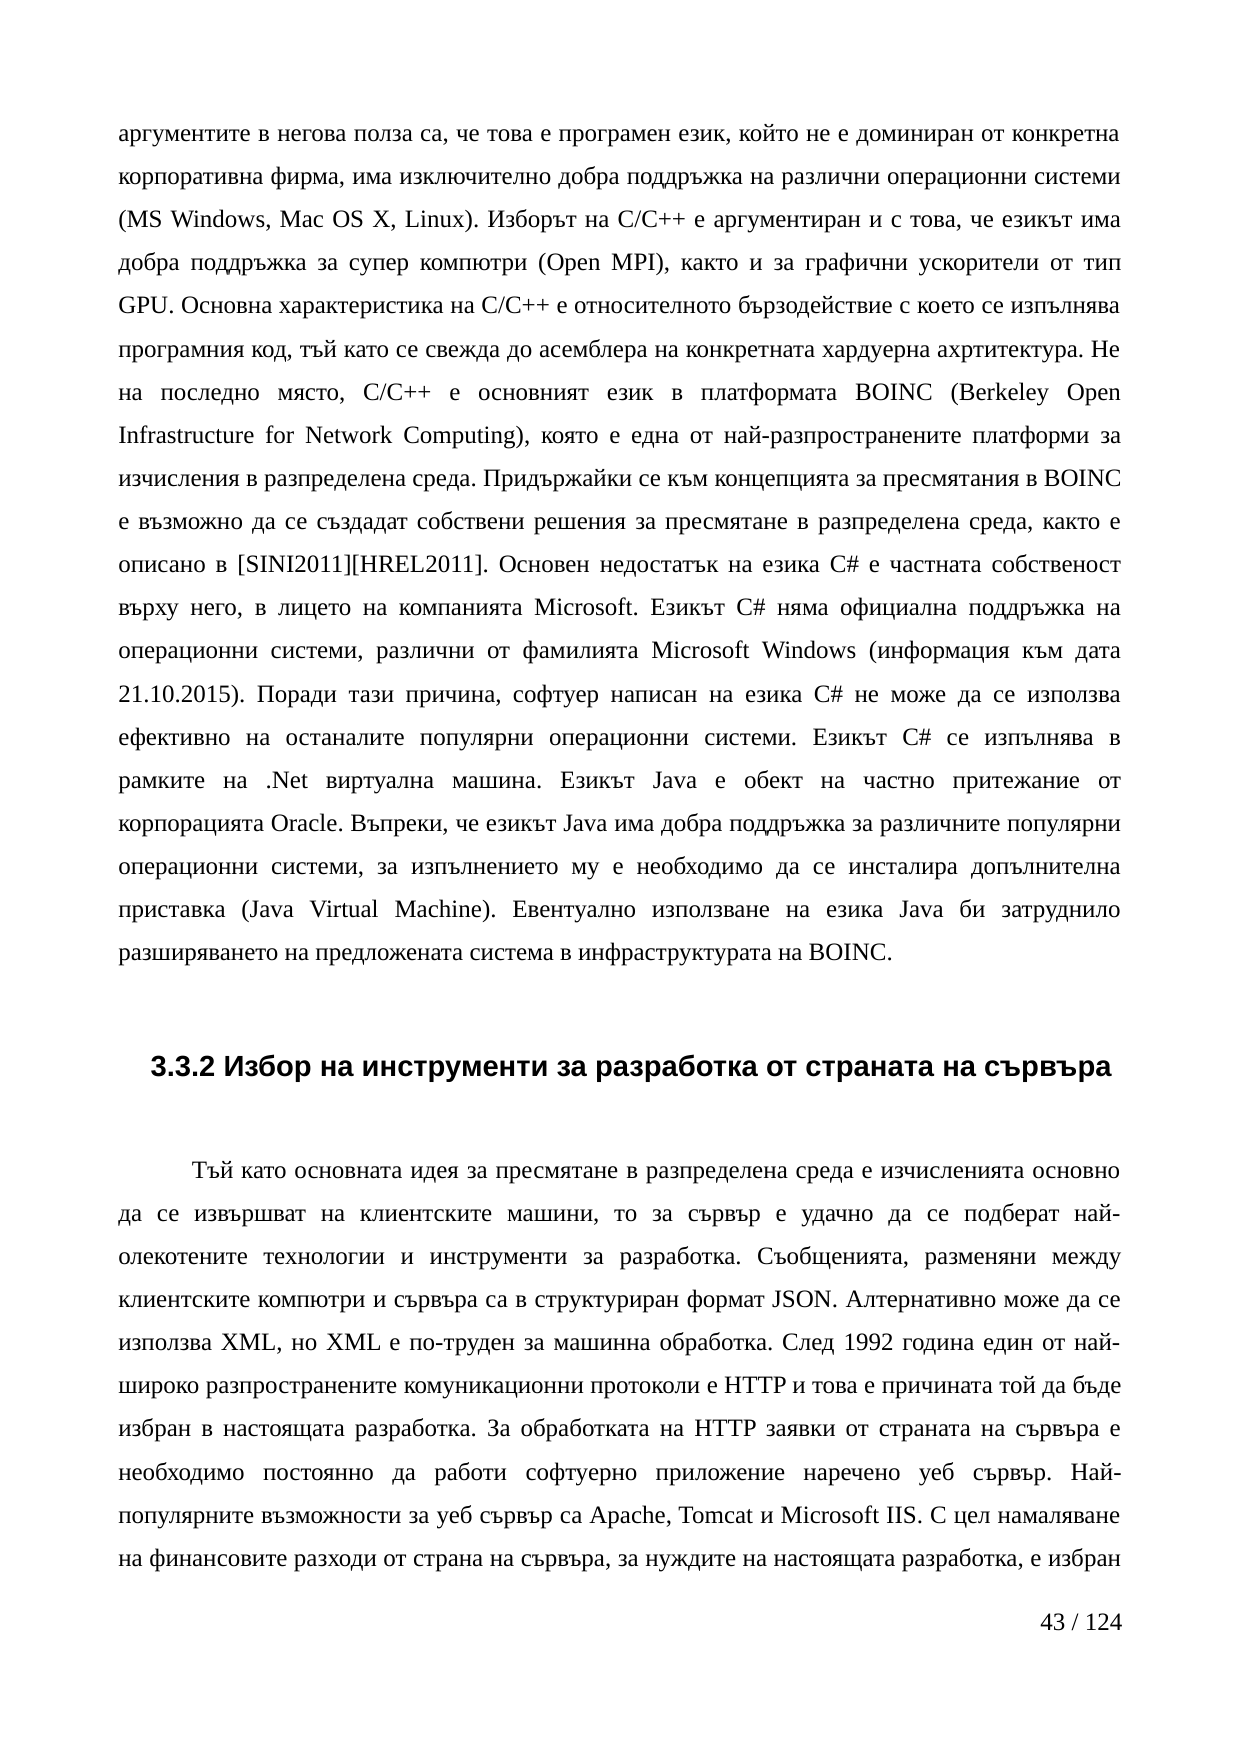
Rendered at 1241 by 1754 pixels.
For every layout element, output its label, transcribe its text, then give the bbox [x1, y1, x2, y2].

text Тъй като основната идея за пресмятане в разпределена среда е изчисленията основно да се извършват на клиентските машини, то за сървър е удачно да се подберат най-олекотените технологии и инструменти за разработка. Съобщенията, разменяни между клиентските компютри и сървъра са в структуриран формат JSON. Алтернативно може да се използва XML, но XML е по-труден за машинна обработка. След 1992 година един от най-широко разпространените комуникационни протоколи е HTTP и това е причината той да бъде избран в настоящата разработка. За обработката на HTTP заявки от страната на сървъра е необходимо постоянно да работи софтуерно приложение наречено уеб сървър. Най-популярните възможности за уеб сървър са Apache, Tomcat и Microsoft IIS. С цел намаляване на финансовите разходи от страна на сървъра, за нуждите на настоящата разработка, е избран [118, 1155, 1122, 1572]
subtitle 3.3.2 Избор на инструменти за разработка от страната на сървъра [118, 1049, 1122, 1082]
text аргументите в негова полза са, че това е програмен език, който не е доминиран от конкретна корпоративна фирма, има изключително добра поддръжка на различни операционни системи (MS Windows, Mac OS X, Linux). Изборът на C/C++ е аргументиран и с това, че езикът има добра поддръжка за супер компютри (Open MPI), както и за графични ускорители от тип GPU. Основна характеристика на С/С++ е относителното бързодействие с което се изпълнява програмния код, тъй като се свежда до асемблера на конкретната хардуерна ахртитектура. Не на последно място, С/С++ е основният език в платформата BOINC (Berkeley Open Infrastructure for Network Computing), която е една от най-разпространените платформи за изчисления в разпределена среда. Придържайки се към концепцията за пресмятания в BOINC е възможно да се създадат собствени решения за пресмятане в разпределена среда, както е описано в [SINI2011][HREL2011]. Основен недостатък на езика С# е частната собственост върху него, в лицето на компанията Microsoft. Езикът С# няма официална поддръжка на операционни системи, различни от фамилията Microsoft Windows (информация към дата 21.10.2015). Поради тази причина, софтуер написан на езика С# не може да се използва ефективно на останалите популярни операционни системи. Езикът С# се изпълнява в рамките на .Net виртуална машина. Езикът Java е обект на частно притежание от корпорацията Oracle. Въпреки, че езикът Java има добра поддръжка за различните популярни операционни системи, за изпълнението му е необходимо да се инсталира допълнителна приставка (Java Virtual Machine). Евентуално използване на езика Java би затруднило разширяването на предложената система в инфраструктурата на BOINC. [118, 118, 1122, 966]
